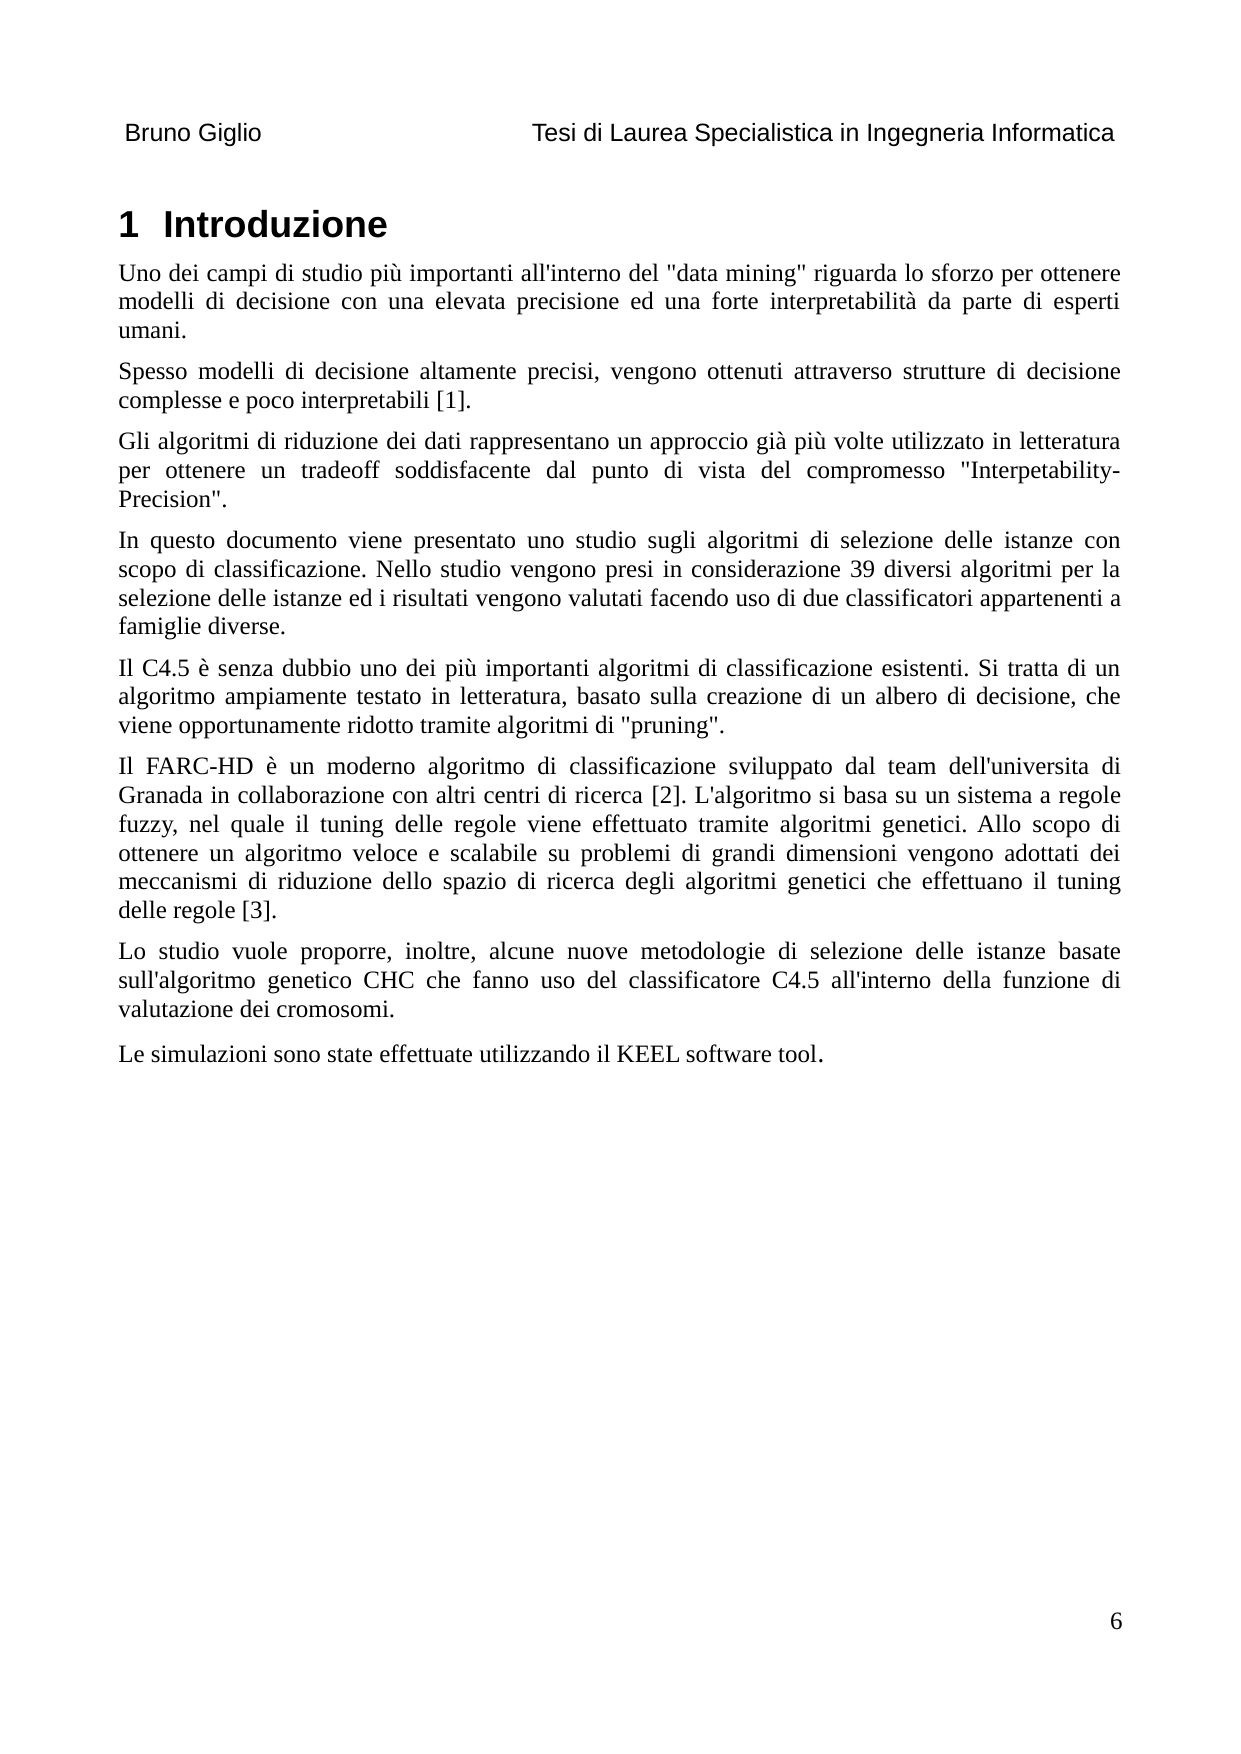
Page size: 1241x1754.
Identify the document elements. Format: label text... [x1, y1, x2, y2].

text Il FARC-HD è un moderno algoritmo di classificazione sviluppato dal team dell'universita di Granada in collaborazione con altri centri di ricerca [2]. L'algoritmo si basa su un sistema a regole fuzzy, nel quale il tuning delle regole viene effettuato tramite algoritmi genetici. Allo scopo di ottenere un algoritmo veloce e scalabile su problemi di grandi dimensioni vengono adottati dei meccanismi di riduzione dello spazio di ricerca degli algoritmi genetici che effettuano il tuning delle regole [3]. [118, 751, 1122, 924]
text Spesso modelli di decisione altamente precisi, vengono ottenuti attraverso strutture di decisione complesse e poco interpretabili [1]. [118, 356, 1122, 414]
text Gli algoritmi di riduzione dei dati rappresentano un approccio già più volte utilizzato in letteratura per ottenere un tradeoff soddisfacente dal punto di vista del compromesso "Interpetability-Precision". [118, 426, 1122, 513]
text Il C4.5 è senza dubbio uno dei più importanti algoritmi di classificazione esistenti. Si tratta di un algoritmo ampiamente testato in letteratura, basato sulla creazione di un albero di decisione, che viene opportunamente ridotto tramite algoritmi di "pruning". [118, 653, 1122, 739]
text Le simulazioni sono state effettuate utilizzando il KEEL software tool. [118, 1035, 1122, 1069]
text In questo documento viene presentato uno studio sugli algoritmi di selezione delle istanze con scopo di classificazione. Nello studio vengono presi in considerazione 39 diversi algoritmi per la selezione delle istanze ed i risultati vengono valutati facendo uso di due classificatori appartenenti a famiglie diverse. [118, 525, 1122, 640]
subtitle Introduzione [118, 202, 1122, 245]
text Lo studio vuole proporre, inoltre, alcune nuove metodologie di selezione delle istanze basate sull'algoritmo genetico CHC che fanno uso del classificatore C4.5 all'interno della funzione di valutazione dei cromosomi. [118, 936, 1122, 1023]
text Uno dei campi di studio più importanti all'interno del "data mining" riguarda lo sforzo per ottenere modelli di decisione con una elevata precisione ed una forte interpretabilità da parte di esperti umani. [118, 258, 1122, 344]
